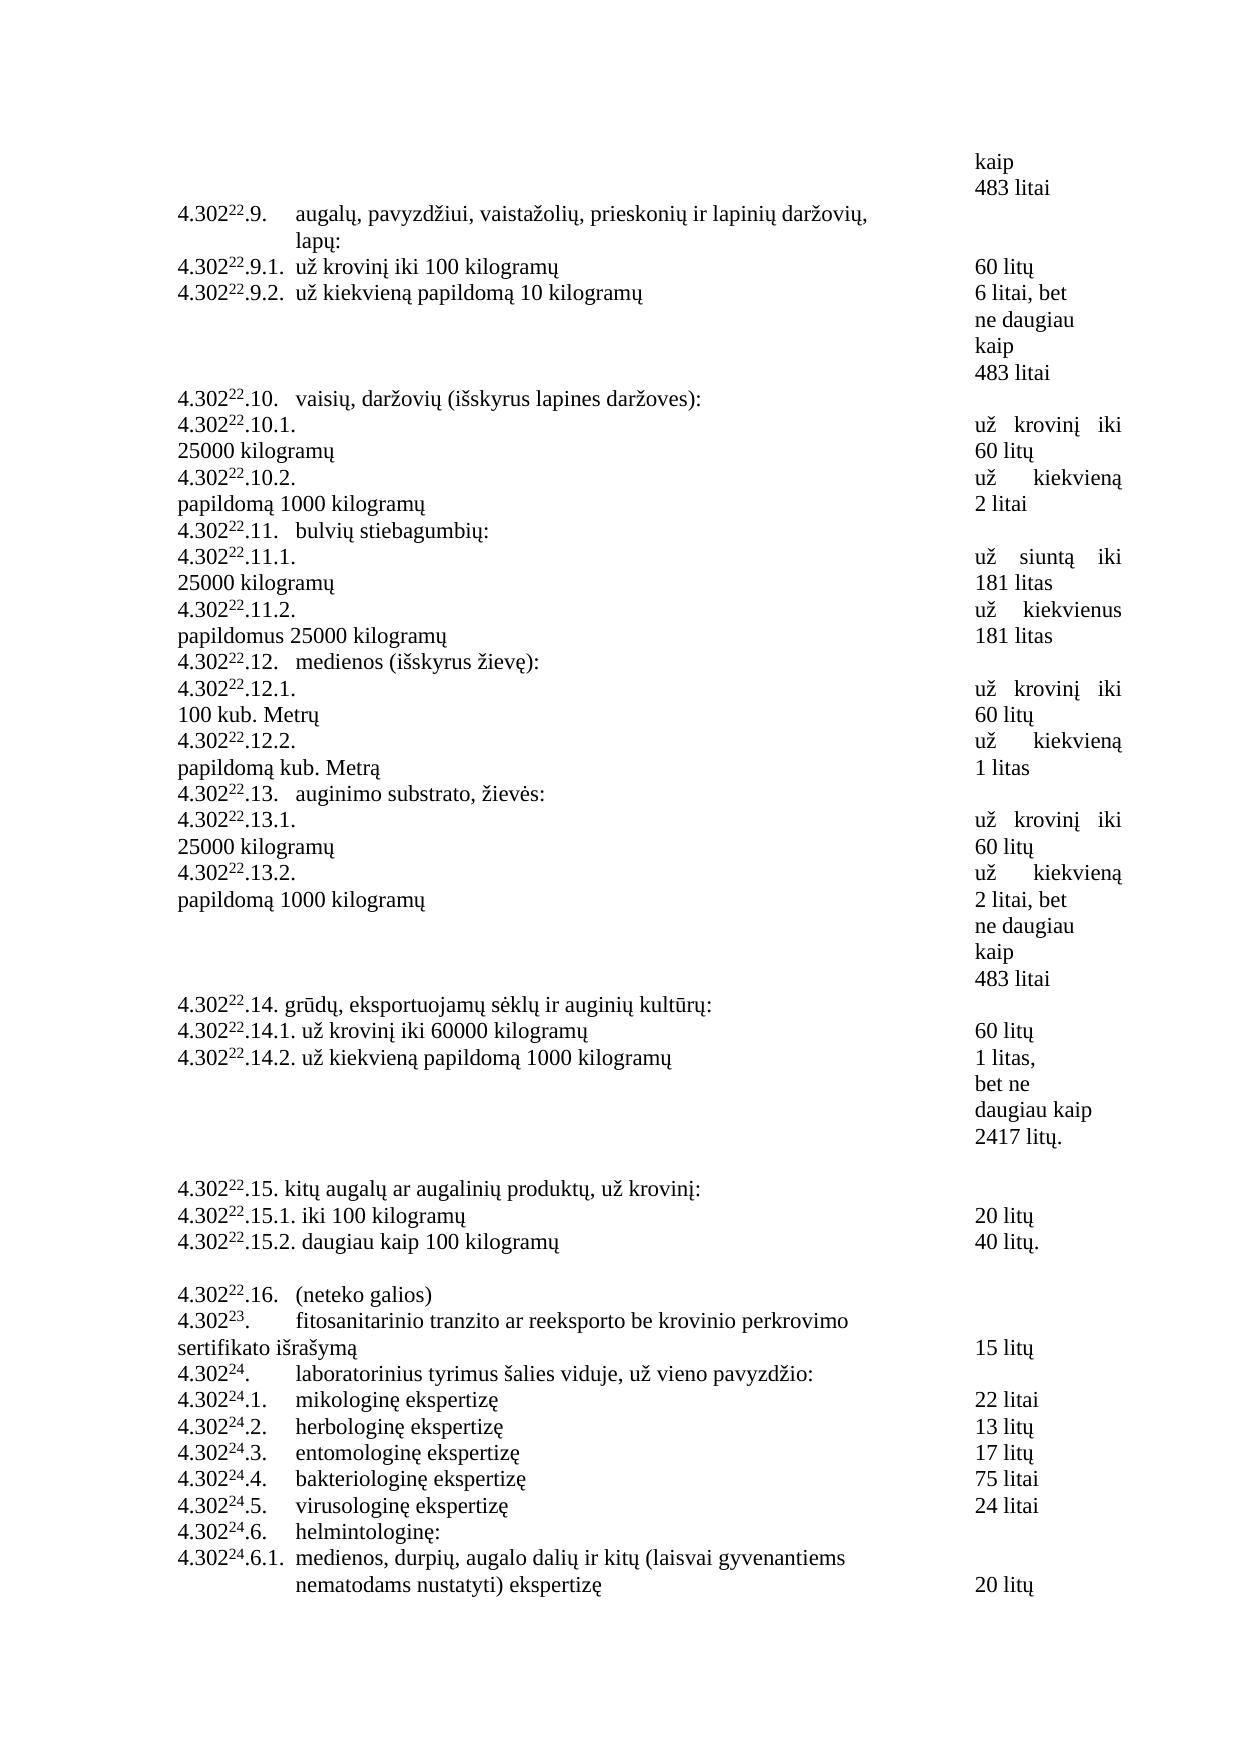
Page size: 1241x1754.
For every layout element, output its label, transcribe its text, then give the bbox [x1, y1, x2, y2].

text sertifikato išrašymą 15 litų [177, 1334, 1122, 1360]
text 4.30222.9.2. už kiekvieną papildomą 10 kilogramų 6 litai, bet [177, 279, 1122, 306]
text 4.30222.15.2. daugiau kaip 100 kilogramų 40 litų. [177, 1228, 1122, 1254]
text 4.30224.6.1. medienos, durpių, augalo dalių ir kitų (laisvai gyvenantiems [177, 1544, 1122, 1571]
text 4.30222.13.1. už krovinį iki 25000 kilogramų 60 litų [177, 807, 1122, 859]
text 4.30222.9.1. už krovinį iki 100 kilogramų 60 litų [177, 253, 1122, 279]
text 4.30222.9. augalų, pavyzdžiui, vaistažolių, prieskonių ir lapinių daržovių, [177, 200, 1122, 227]
text 4.30222.13. auginimo substrato, žievės: [177, 780, 1122, 807]
text lapų: [177, 227, 1122, 253]
text 4.30222.12. medienos (išskyrus žievę): [177, 648, 1122, 675]
text 4.30222.11. bulvių stiebagumbių: [177, 517, 1122, 543]
text 4.30222.16. (neteko galios) [177, 1281, 1122, 1307]
text 4.30224.4. bakteriologinę ekspertizę 75 litai [177, 1465, 1122, 1492]
text 4.30222.11.2. už kiekvienus papildomus 25000 kilogramų 181 litas [177, 596, 1122, 648]
text 4.30222.11.1. už siuntą iki 25000 kilogramų 181 litas [177, 543, 1122, 596]
text 4.30222.10.1. už krovinį iki 25000 kilogramų 60 litų [177, 411, 1122, 464]
text bet ne [177, 1070, 1122, 1096]
text 483 litai [974, 965, 1122, 991]
text kaip [974, 148, 1122, 174]
text 2417 litų. [177, 1123, 1122, 1149]
text 4.30224.5. virusologinę ekspertizę 24 litai [177, 1492, 1122, 1518]
text ne daugiau [974, 912, 1122, 938]
text 483 litai [974, 174, 1122, 200]
text 483 litai [974, 358, 1122, 385]
text 4.30224.3. entomologinę ekspertizę 17 litų [177, 1439, 1122, 1465]
text 4.30222.10. vaisių, daržovių (išskyrus lapines daržoves): [177, 385, 1122, 411]
text 4.30223. fitosanitarinio tranzito ar reeksporto be krovinio perkrovimo [177, 1307, 1122, 1334]
text 4.30222.15.1. iki 100 kilogramų 20 litų [177, 1202, 1122, 1228]
text 4.30222.14. grūdų, eksportuojamų sėklų ir auginių kultūrų: [177, 991, 1122, 1017]
text 4.30224.1. mikologinę ekspertizę 22 litai [177, 1386, 1122, 1413]
text 4.30222.12.2. už kiekvieną papildomą kub. Metrą 1 litas [177, 727, 1122, 780]
text ne daugiau [974, 306, 1122, 332]
text kaip [974, 332, 1122, 358]
text 4.30222.14.2. už kiekvieną papildomą 1000 kilogramų 1 litas, [177, 1044, 1122, 1070]
text 4.30222.12.1. už krovinį iki 100 kub. Metrų 60 litų [177, 675, 1122, 727]
text 4.30222.10.2. už kiekvieną papildomą 1000 kilogramų 2 litai [177, 464, 1122, 517]
text 4.30224.2. herbologinę ekspertizę 13 litų [177, 1413, 1122, 1439]
text daugiau kaip [177, 1096, 1122, 1123]
text 4.30222.13.2. už kiekvieną papildomą 1000 kilogramų 2 litai, bet [177, 859, 1122, 912]
text 4.30222.15. kitų augalų ar augalinių produktų, už krovinį: [177, 1176, 1122, 1202]
text 4.30222.14.1. už krovinį iki 60000 kilogramų 60 litų [177, 1017, 1122, 1044]
text 4.30224.6. helmintologinę: [177, 1518, 1122, 1544]
text kaip [974, 938, 1122, 965]
text nematodams nustatyti) ekspertizę 20 litų [177, 1571, 1122, 1597]
text 4.30224. laboratorinius tyrimus šalies viduje, už vieno pavyzdžio: [177, 1360, 1122, 1386]
